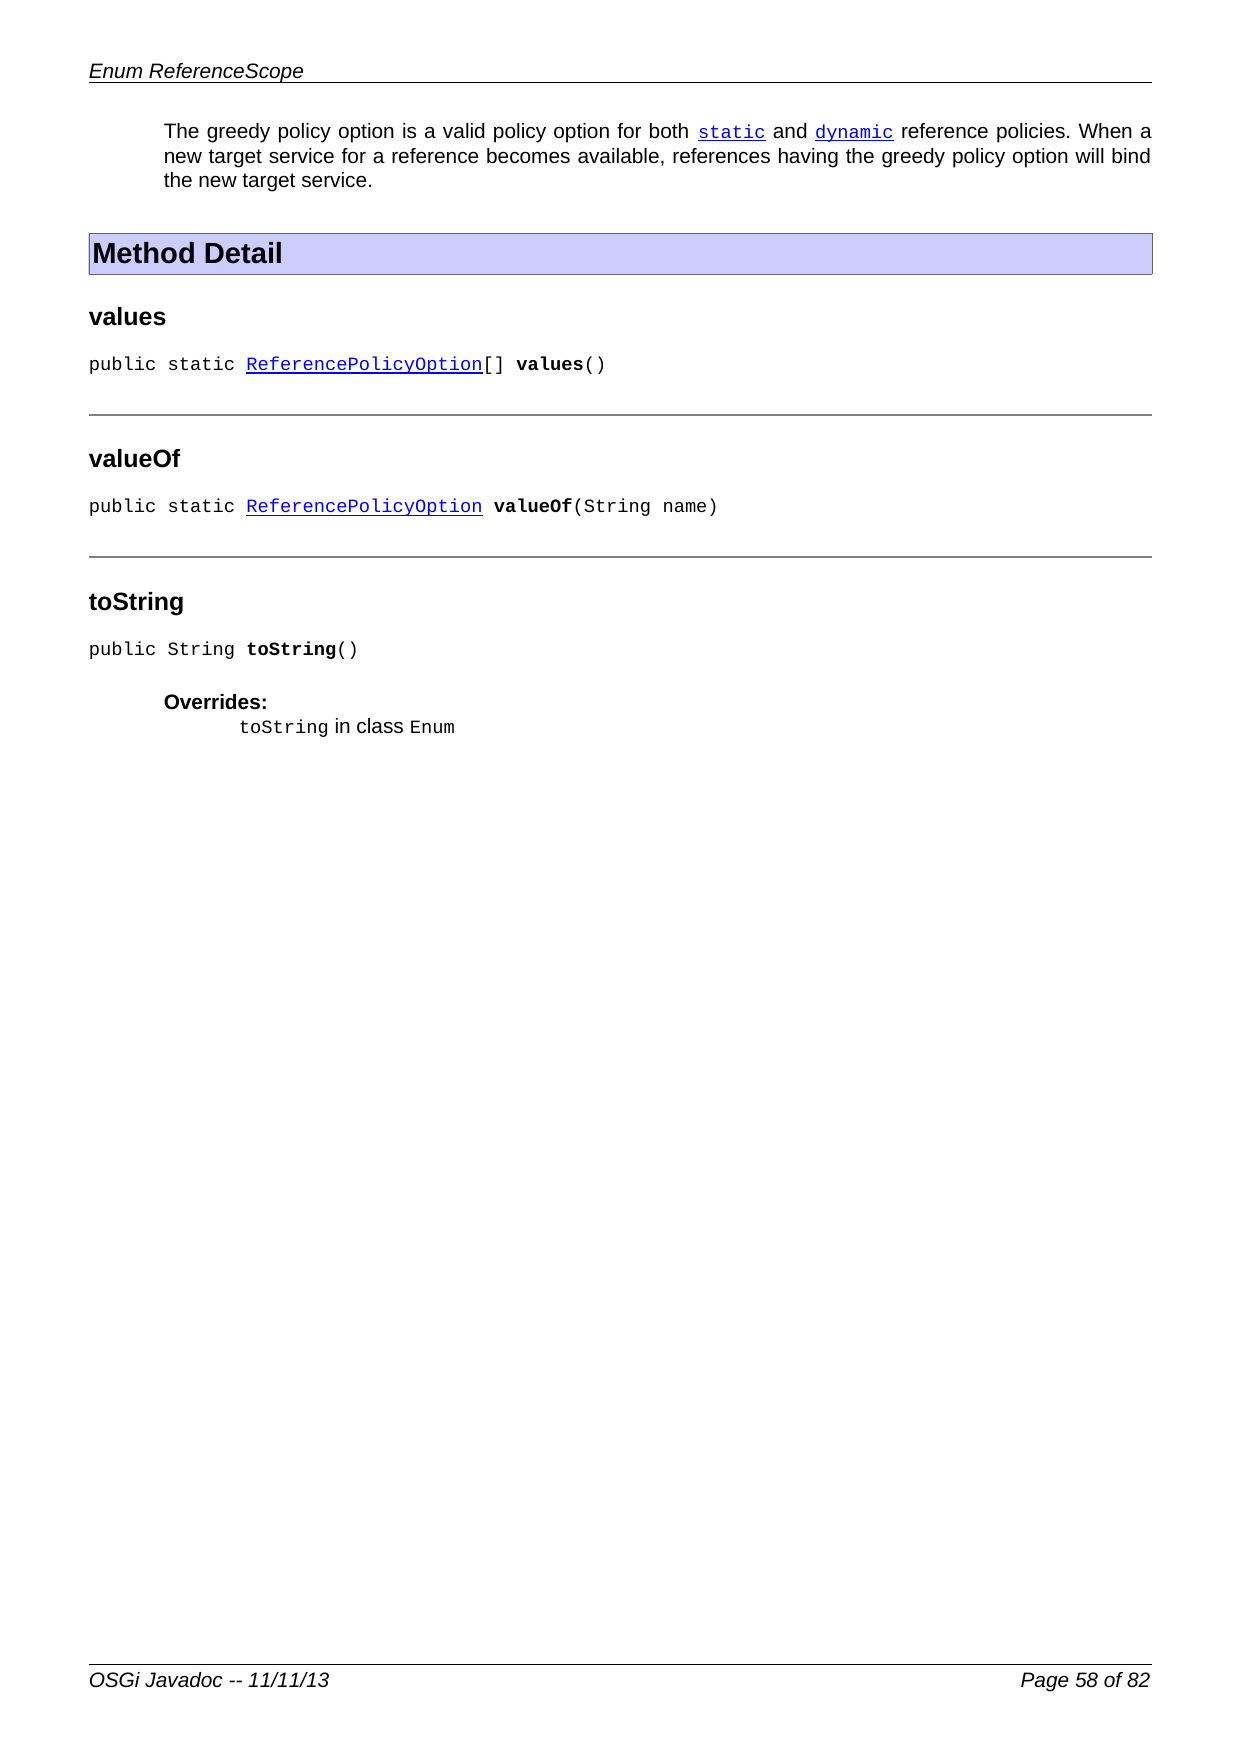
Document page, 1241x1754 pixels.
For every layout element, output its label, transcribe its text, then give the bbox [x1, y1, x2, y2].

text The greedy policy option is a valid policy option for both static and dynamic reference policies. When a new target service for a reference becomes available, references having the greedy policy option will bind the new target service. [163, 118, 1152, 192]
subtitle Method Detail [90, 234, 1152, 274]
subtitle toString [88, 587, 1152, 616]
text toString in class Enum [238, 714, 1152, 739]
text public static ReferencePolicyOption valueOf(String name) [88, 497, 1152, 518]
text Overrides: [163, 690, 1152, 714]
subtitle valueOf [88, 444, 1152, 473]
subtitle values [88, 302, 1152, 331]
text public String toString() [88, 640, 1152, 661]
text public static ReferencePolicyOption[] values() [88, 355, 1152, 376]
